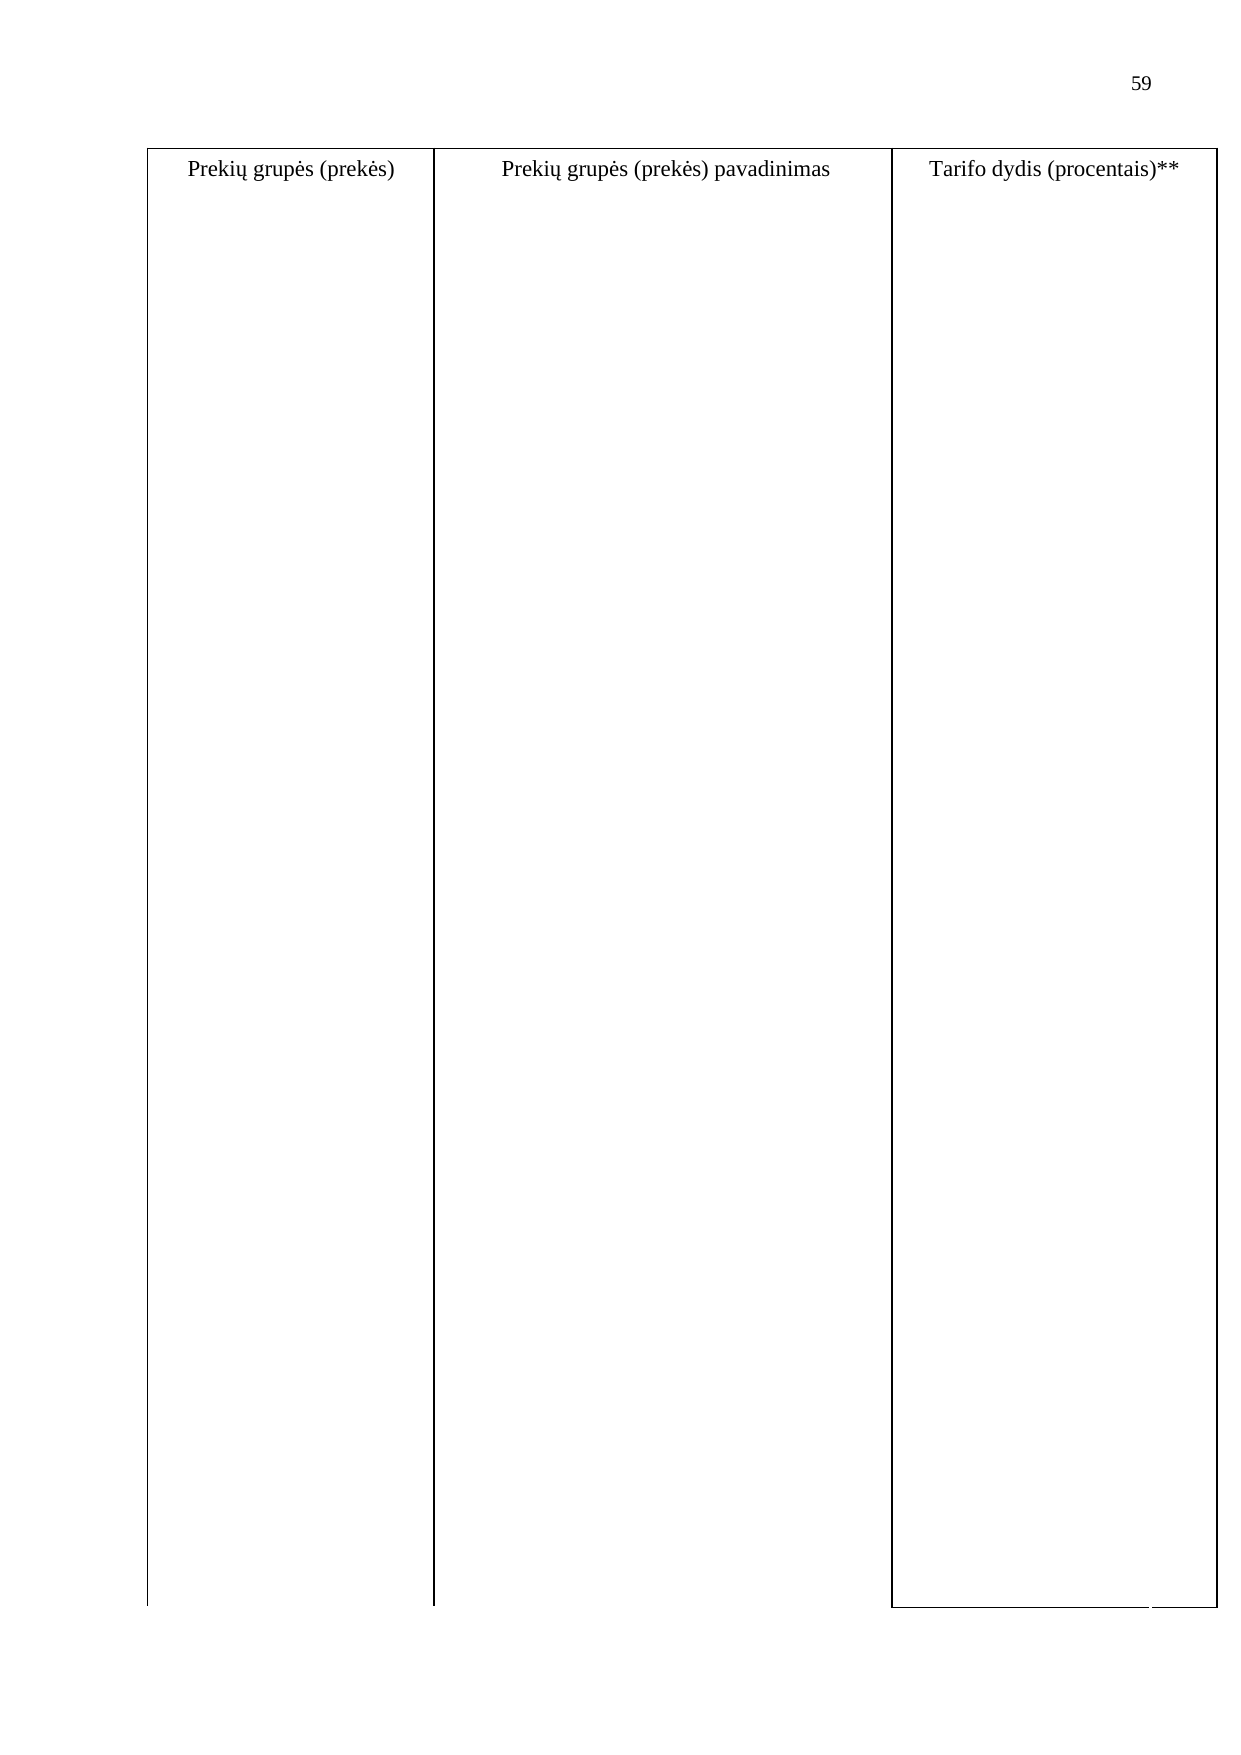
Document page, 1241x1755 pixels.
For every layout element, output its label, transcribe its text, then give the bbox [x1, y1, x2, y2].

table_header Prekių grupės (prekės) [148, 149, 433, 1606]
table_header Prekių grupės (prekės) pavadinimas [435, 149, 891, 1606]
table_header Tarifo dydis (procentais)** [893, 149, 1216, 1606]
